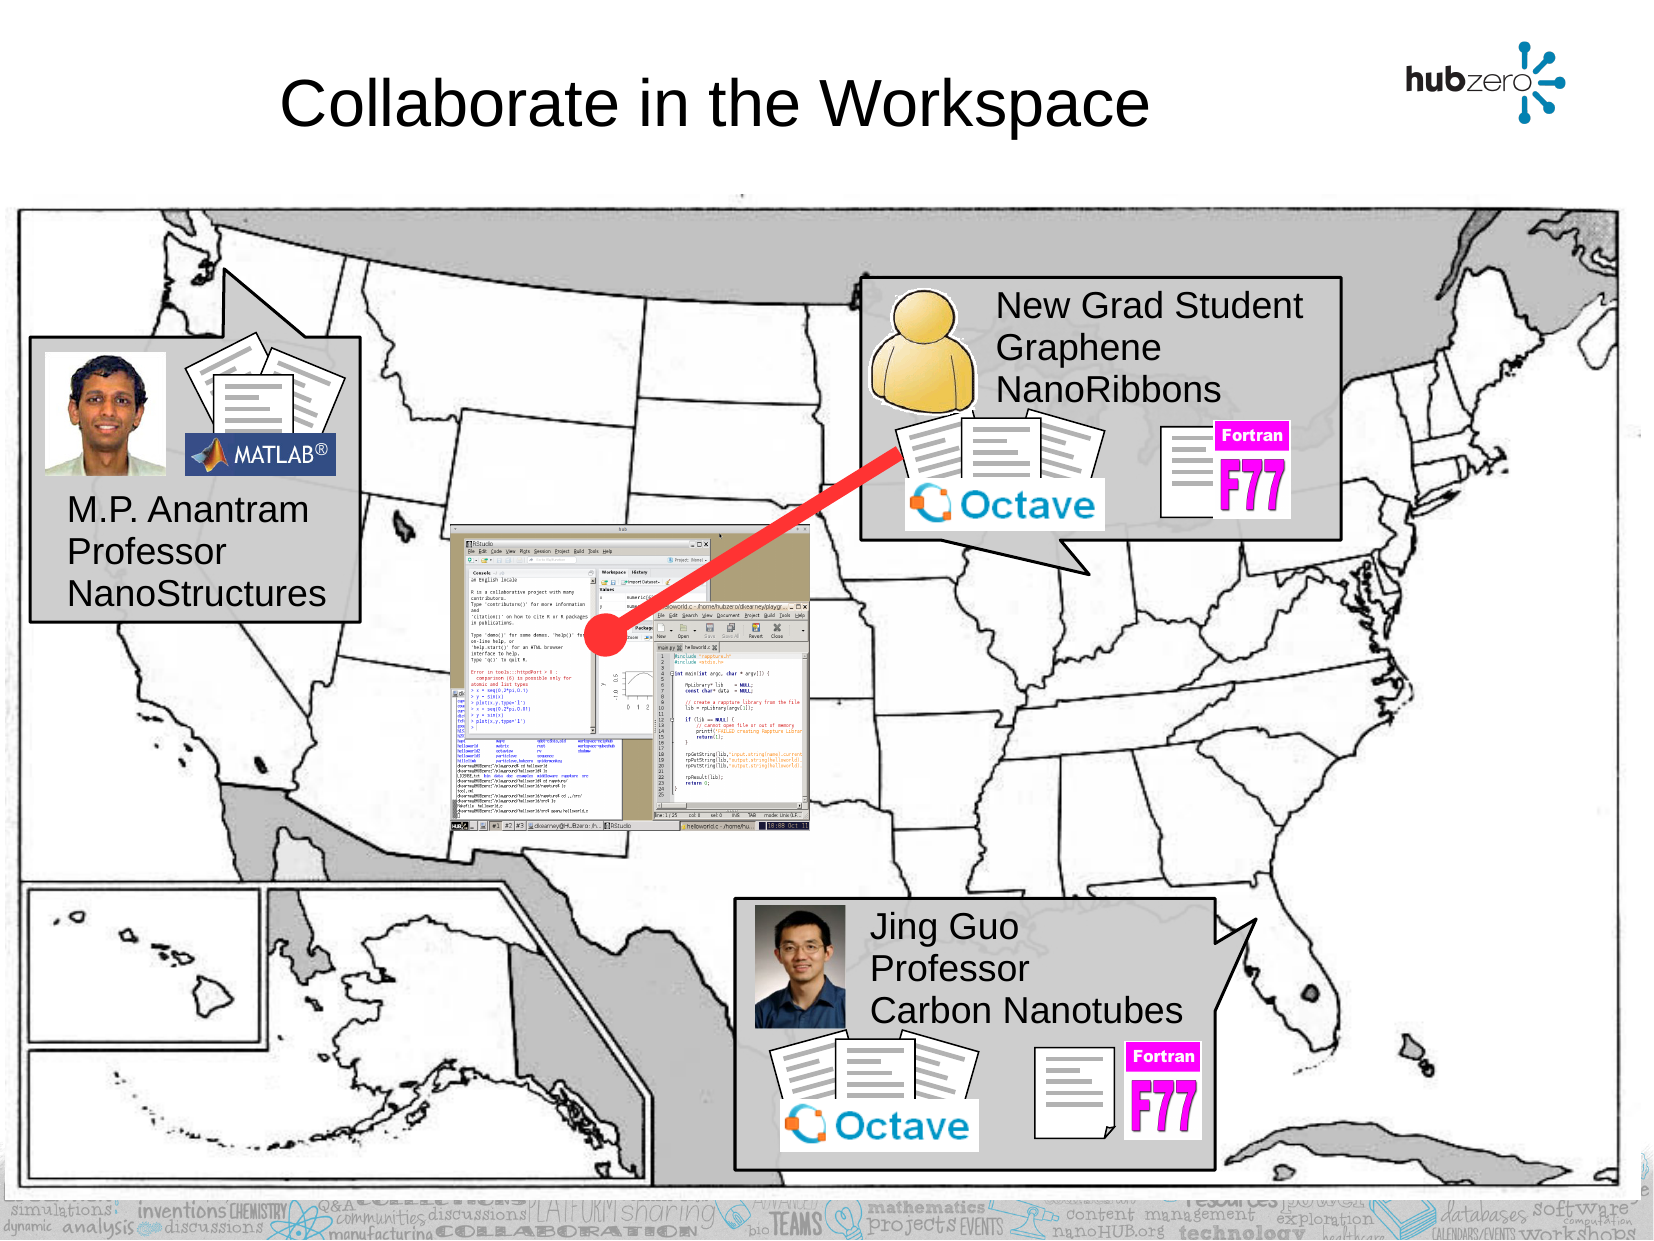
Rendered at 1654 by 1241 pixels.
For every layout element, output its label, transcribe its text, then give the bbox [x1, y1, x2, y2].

text_box [860, 277, 1342, 575]
text_box New Grad Student Graphene NanoRibbons [980, 277, 1319, 419]
title Collaborate in the Workspace [82, 46, 1351, 161]
picture [0, 194, 1654, 1240]
text_box [735, 898, 1257, 1171]
picture [1402, 38, 1569, 127]
text_box M.P. Anantram Professor NanoStructures [52, 481, 342, 623]
text_box Jing Guo Professor Carbon Nanotubes [855, 898, 1199, 1040]
text_box [30, 268, 361, 623]
